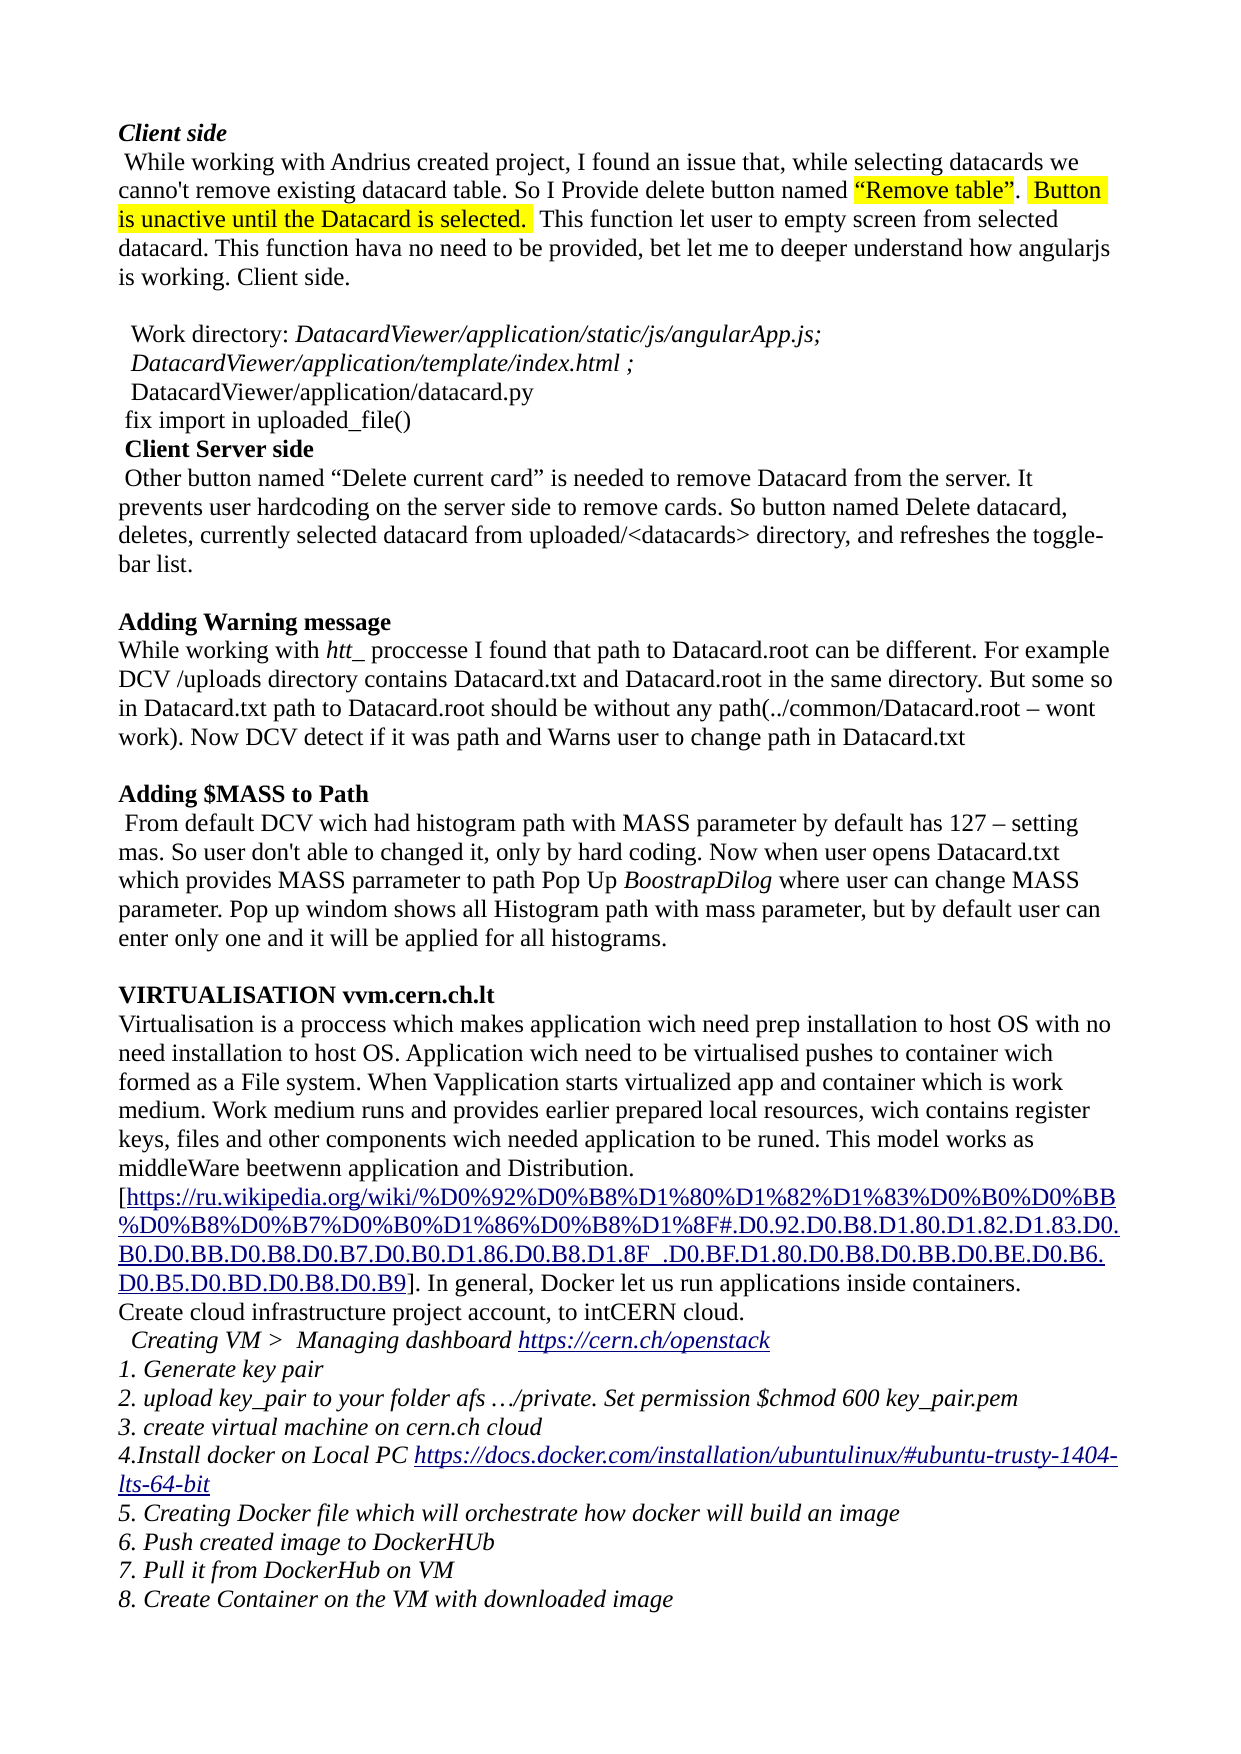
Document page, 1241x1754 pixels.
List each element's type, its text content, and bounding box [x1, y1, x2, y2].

text While working with htt_ proccesse I found that path to Datacard.root can be different. For example DCV /uploads directory contains Datacard.txt and Datacard.root in the same directory. But some so in Datacard.txt path to Datacard.root should be without any path(../common/Datacard.root – wont work). Now DCV detect if it was path and Warns user to change path in Datacard.txt [118, 636, 1122, 751]
text From default DCV wich had histogram path with MASS parameter by default has 127 – setting mas. So user don't able to changed it, only by hard coding. Now when user opens Datacard.txt which provides MASS parrameter to path Pop Up BoostrapDilog where user can change MASS parameter. Pop up windom shows all Histogram path with mass parameter, but by default user can enter only one and it will be applied for all histograms. [118, 808, 1122, 952]
text Work directory: DatacardViewer/application/static/js/angularApp.js; [118, 319, 1122, 348]
text 1. Generate key pair [118, 1354, 1122, 1383]
text VIRTUALISATION vvm.cern.ch.lt [118, 981, 1122, 1009]
text Adding $MASS to Path [118, 779, 1122, 808]
text Client side [118, 118, 1122, 147]
text 2. upload key_pair to your folder afs …/private. Set permission $chmod 600 key_pair.pem [118, 1383, 1122, 1412]
text DatacardViewer/application/template/index.html ; [118, 348, 1122, 377]
text 3. create virtual machine on cern.ch cloud [118, 1412, 1122, 1441]
text Adding Warning message [118, 607, 1122, 636]
text 5. Creating Docker file which will orchestrate how docker will build an image [118, 1498, 1122, 1527]
text Client Server side [118, 434, 1122, 463]
text 6. Push created image to DockerHUb [118, 1527, 1122, 1556]
text 7. Pull it from DockerHub on VM [118, 1556, 1122, 1584]
text Virtualisation is a proccess which makes application wich need prep installation to host OS with no need installation to host OS. Application wich need to be virtualised pushes to container wich formed as a File system. When Vapplication starts virtualized app and container which is work medium. Work medium runs and provides earlier prepared local resources, wich contains register keys, files and other components wich needed application to be runed. This model works as middleWare beetwenn application and Distribution.[https://ru.wikipedia.org/wiki/%D0%92%D0%B8%D1%80%D1%82%D1%83%D0%B0%D0%BB%D0%B8%D0%B7%D0%B0%D1%86%D0%B8%D1%8F#.D0.92.D0.B8.D1.80.D1.82.D1.83.D0.B0.D0.BB.D0.B8.D0.B7.D0.B0.D1.86.D0.B8.D1.8F_.D0.BF.D1.80.D0.B8.D0.BB.D0.BE.D0.B6.D0.B5.D0.BD.D0.B8.D0.B9]. In general, Docker let us run applications inside containers. [118, 1009, 1122, 1297]
text Create cloud infrastructure project account, to intCERN cloud. [118, 1297, 1122, 1326]
text fix import in uploaded_file() [118, 406, 1122, 434]
text 4.Install docker on Local PC https://docs.docker.com/installation/ubuntulinux/#ubuntu-trusty-1404-lts-64-bit [118, 1441, 1122, 1498]
text Creating VM > Managing dashboard https://cern.ch/openstack [118, 1326, 1122, 1354]
text Other button named “Delete current card” is needed to remove Datacard from the server. It prevents user hardcoding on the server side to remove cards. So button named Delete datacard, deletes, currently selected datacard from uploaded/<datacards> directory, and refreshes the toggle-bar list. [118, 463, 1122, 578]
text 8. Create Container on the VM with downloaded image [118, 1584, 1122, 1613]
text While working with Andrius created project, I found an issue that, while selecting datacards we canno't remove existing datacard table. So I Provide delete button named “Remove table”. Button is unactive until the Datacard is selected. This function let user to empty screen from selected datacard. This function hava no need to be provided, bet let me to deeper understand how angularjs is working. Client side. [118, 147, 1122, 291]
text DatacardViewer/application/datacard.py [118, 377, 1122, 406]
